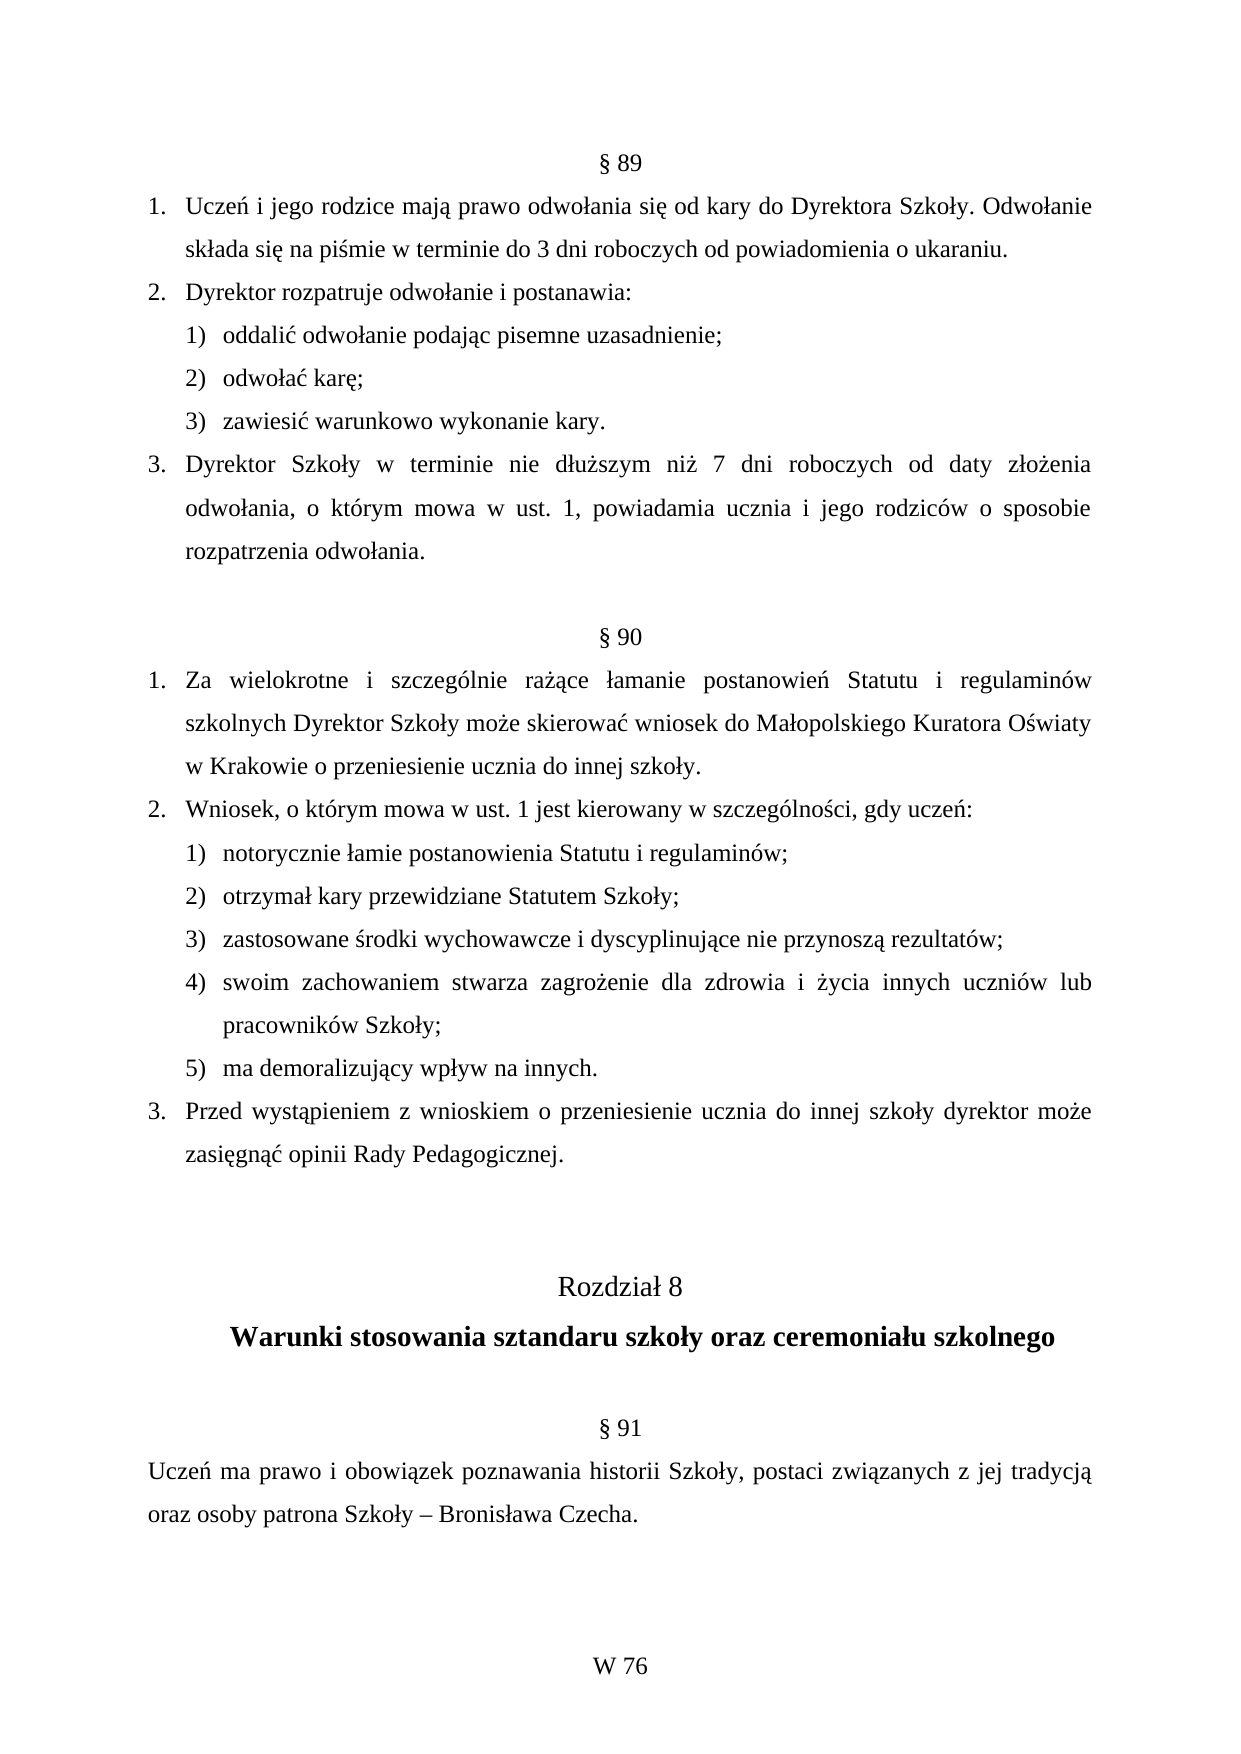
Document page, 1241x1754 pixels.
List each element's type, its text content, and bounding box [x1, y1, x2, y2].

list Wniosek, o którym mowa w ust. 1 jest kierowany w szczególności, gdy uczeń: [148, 794, 1093, 823]
text § 89 [148, 148, 1093, 176]
list ma demoralizujący wpływ na innych. [185, 1053, 1093, 1082]
list notorycznie łamie postanowienia Statutu i regulaminów; [185, 838, 1093, 866]
list Dyrektor Szkoły w terminie nie dłuższym niż 7 dni roboczych od daty złożenia odwołania, o którym mowa w ust. 1, powiadamia ucznia i jego rodziców o sposobie rozpatrzenia odwołania. [148, 449, 1093, 564]
subtitle Rozdział 8 Warunki stosowania sztandaru szkoły oraz ceremoniału szkolnego [148, 1269, 1093, 1353]
list odwołać karę; [185, 363, 1093, 392]
text § 90 [148, 622, 1093, 651]
list Za wielokrotne i szczególnie rażące łamanie postanowień Statutu i regulaminów szkolnych Dyrektor Szkoły może skierować wniosek do Małopolskiego Kuratora Oświaty w Krakowie o przeniesienie ucznia do innej szkoły. [148, 665, 1093, 780]
list Przed wystąpieniem z wnioskiem o przeniesienie ucznia do innej szkoły dyrektor może zasięgnąć opinii Rady Pedagogicznej. [148, 1096, 1093, 1168]
list zastosowane środki wychowawcze i dyscyplinujące nie przynoszą rezultatów; [185, 924, 1093, 953]
list otrzymał kary przewidziane Statutem Szkoły; [185, 881, 1093, 909]
list swoim zachowaniem stwarza zagrożenie dla zdrowia i życia innych uczniów lub pracowników Szkoły; [185, 967, 1093, 1039]
list oddalić odwołanie podając pisemne uzasadnienie; [185, 320, 1093, 349]
list Dyrektor rozpatruje odwołanie i postanawia: [148, 277, 1093, 306]
text § 91 [148, 1413, 1093, 1441]
text Uczeń ma prawo i obowiązek poznawania historii Szkoły, postaci związanych z jej tradycją oraz osoby patrona Szkoły – Bronisława Czecha. [148, 1456, 1093, 1528]
list Uczeń i jego rodzice mają prawo odwołania się od kary do Dyrektora Szkoły. Odwołanie składa się na piśmie w terminie do 3 dni roboczych od powiadomienia o ukaraniu. [148, 191, 1093, 263]
list zawiesić warunkowo wykonanie kary. [185, 406, 1093, 435]
